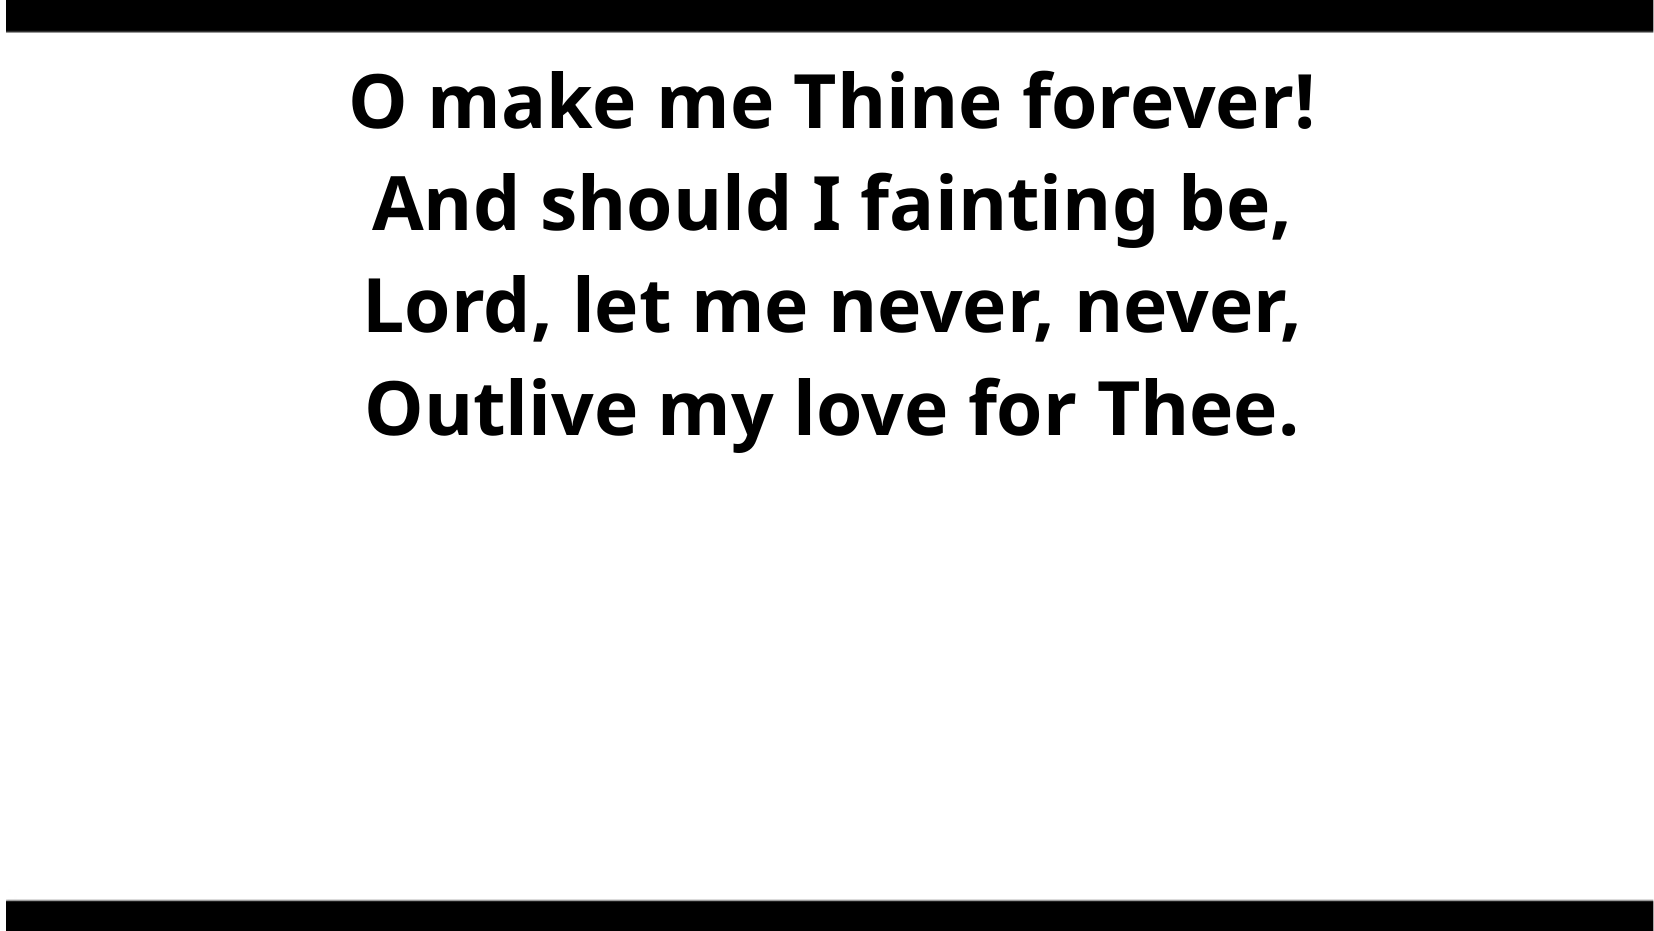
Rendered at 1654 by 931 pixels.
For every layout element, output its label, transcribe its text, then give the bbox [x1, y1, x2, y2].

text_box O make me Thine forever! And should I fainting be, Lord, let me never, never, Outlive my love for Thee. [60, 40, 1606, 455]
picture [6, 0, 1654, 931]
